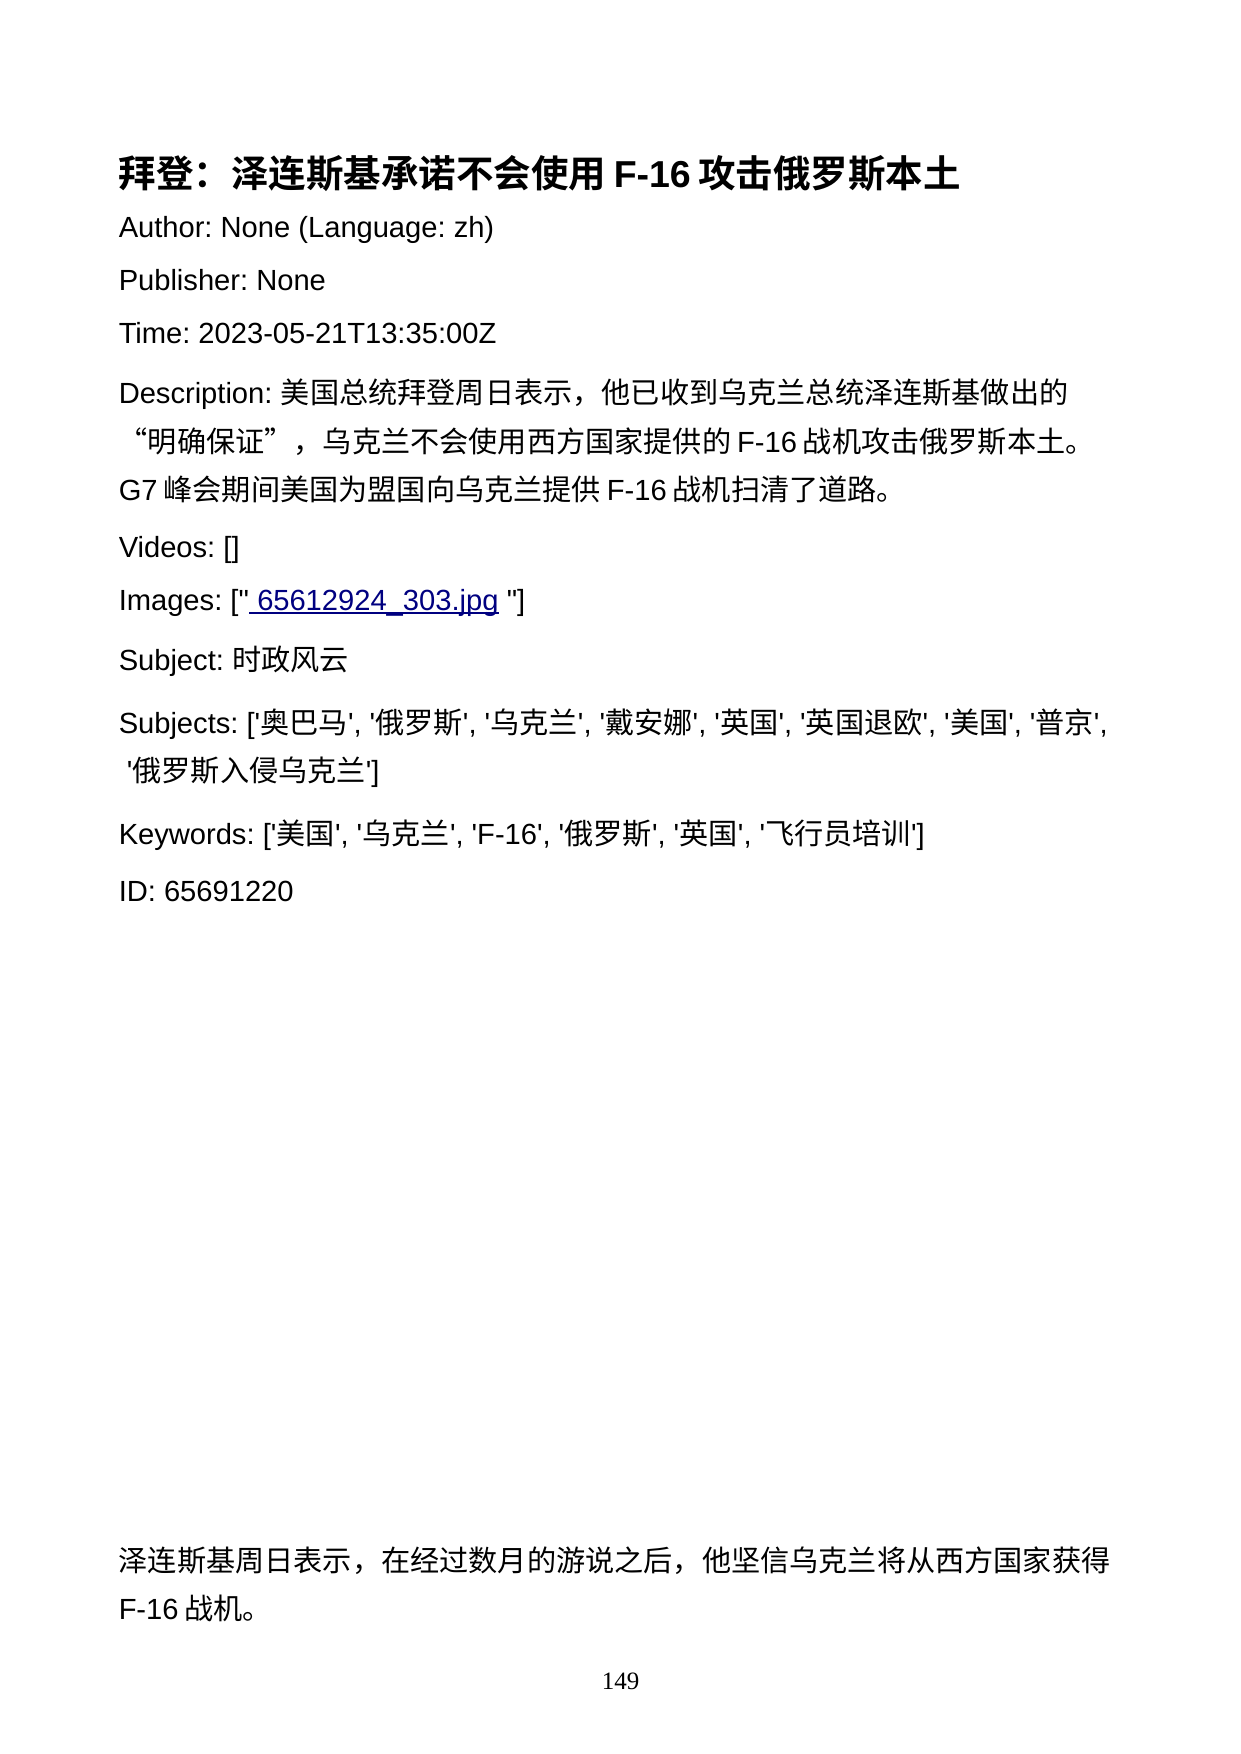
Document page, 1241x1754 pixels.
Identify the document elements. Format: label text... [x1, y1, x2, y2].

text Images: [" 65612924_303.jpg "] [118, 583, 1122, 617]
text Videos: [] [118, 530, 1122, 563]
text Subjects: ['奥巴马', '俄罗斯', '乌克兰', '戴安娜', '英国', '英国退欧', '美国', '普京', '俄罗斯入侵乌克兰'] [118, 699, 1122, 790]
text Keywords: ['美国', '乌克兰', 'F-16', '俄罗斯', '英国', '飞行员培训'] [118, 811, 1122, 853]
text Publisher: None [118, 263, 1122, 297]
text ID: 65691220 [118, 874, 1122, 908]
text Subject: 时政风云 [118, 636, 1122, 678]
text 泽连斯基周日表示，在经过数月的游说之后，他坚信乌克兰将从西方国家获得F-16战机。 [118, 1537, 1122, 1628]
text Description: 美国总统拜登周日表示，他已收到乌克兰总统泽连斯基做出的“明确保证”，乌克兰不会使用西方国家提供的F-16战机攻击俄罗斯本土。G7峰会期间美国为盟国向乌克兰提供F-16战机扫清了道路。 [118, 370, 1122, 509]
text Time: 2023-05-21T13:35:00Z [118, 317, 1122, 350]
subtitle 拜登：泽连斯基承诺不会使用F-16攻击俄罗斯本土 [118, 143, 1122, 198]
text Author: None (Language: zh) [118, 210, 1122, 244]
